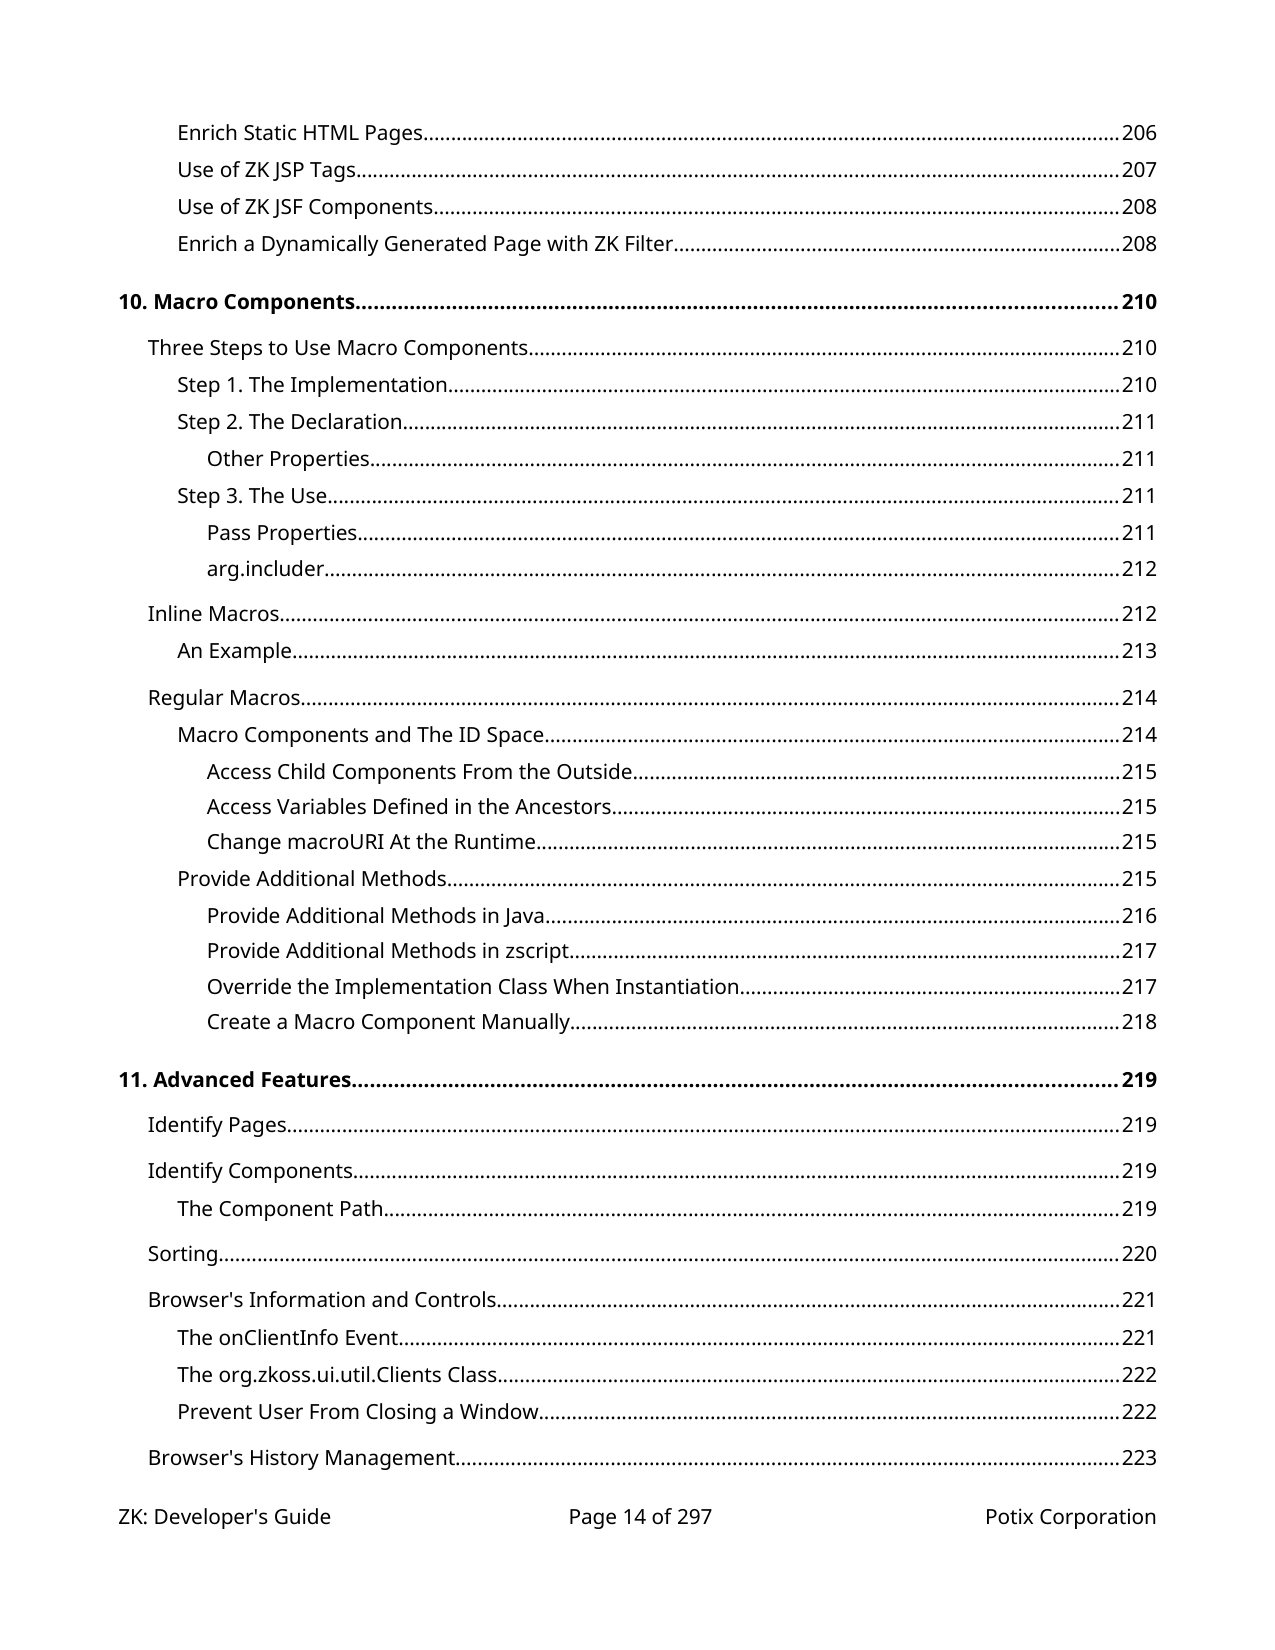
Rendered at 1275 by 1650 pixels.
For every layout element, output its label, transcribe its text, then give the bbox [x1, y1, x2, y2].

text Access Child Components From the Outside 215 [207, 757, 1157, 785]
text The Component Path 219 [177, 1194, 1157, 1222]
text The org.zkoss.ui.util.Clients Class 222 [177, 1360, 1157, 1388]
text Inline Macros 212 [148, 599, 1157, 628]
text Step 1. The Implementation 210 [177, 370, 1157, 398]
text 11. Advanced Features 219 [118, 1065, 1157, 1093]
text Step 2. The Declaration 211 [177, 407, 1157, 435]
text Three Steps to Use Macro Components 210 [148, 333, 1157, 361]
text Enrich Static HTML Pages 206 [177, 118, 1157, 146]
text Override the Implementation Class When Instantiation 217 [207, 972, 1157, 1000]
text Sorting 220 [148, 1239, 1157, 1268]
text An Example 213 [177, 637, 1157, 665]
text Step 3. The Use 211 [177, 481, 1157, 509]
text Prevent User From Closing a Window 222 [177, 1397, 1157, 1425]
text Provide Additional Methods 215 [177, 864, 1157, 892]
text Pass Properties 211 [207, 518, 1157, 547]
text Enrich a Dynamically Generated Page with ZK Filter 208 [177, 229, 1157, 258]
text Create a Macro Component Manually 218 [207, 1007, 1157, 1035]
text Regular Macros 214 [148, 683, 1157, 711]
text Provide Additional Methods in zscript 217 [207, 937, 1157, 965]
text Other Properties 211 [207, 444, 1157, 472]
text Use of ZK JSF Components 208 [177, 192, 1157, 221]
text Access Variables Defined in the Ancestors 215 [207, 792, 1157, 820]
text Provide Additional Methods in Java 216 [207, 901, 1157, 929]
text 10. Macro Components 210 [118, 287, 1157, 315]
text Macro Components and The ID Space 214 [177, 720, 1157, 748]
text arg.includer 212 [207, 554, 1157, 582]
text Use of ZK JSP Tags 207 [177, 155, 1157, 183]
text Identify Components 219 [148, 1157, 1157, 1185]
text Browser's Information and Controls 221 [148, 1286, 1157, 1314]
text Browser's History Management 223 [148, 1443, 1157, 1471]
text Change macroURI At the Runtime 215 [207, 827, 1157, 855]
text The onClientInfo Event 221 [177, 1323, 1157, 1351]
text Identify Pages 219 [148, 1111, 1157, 1139]
